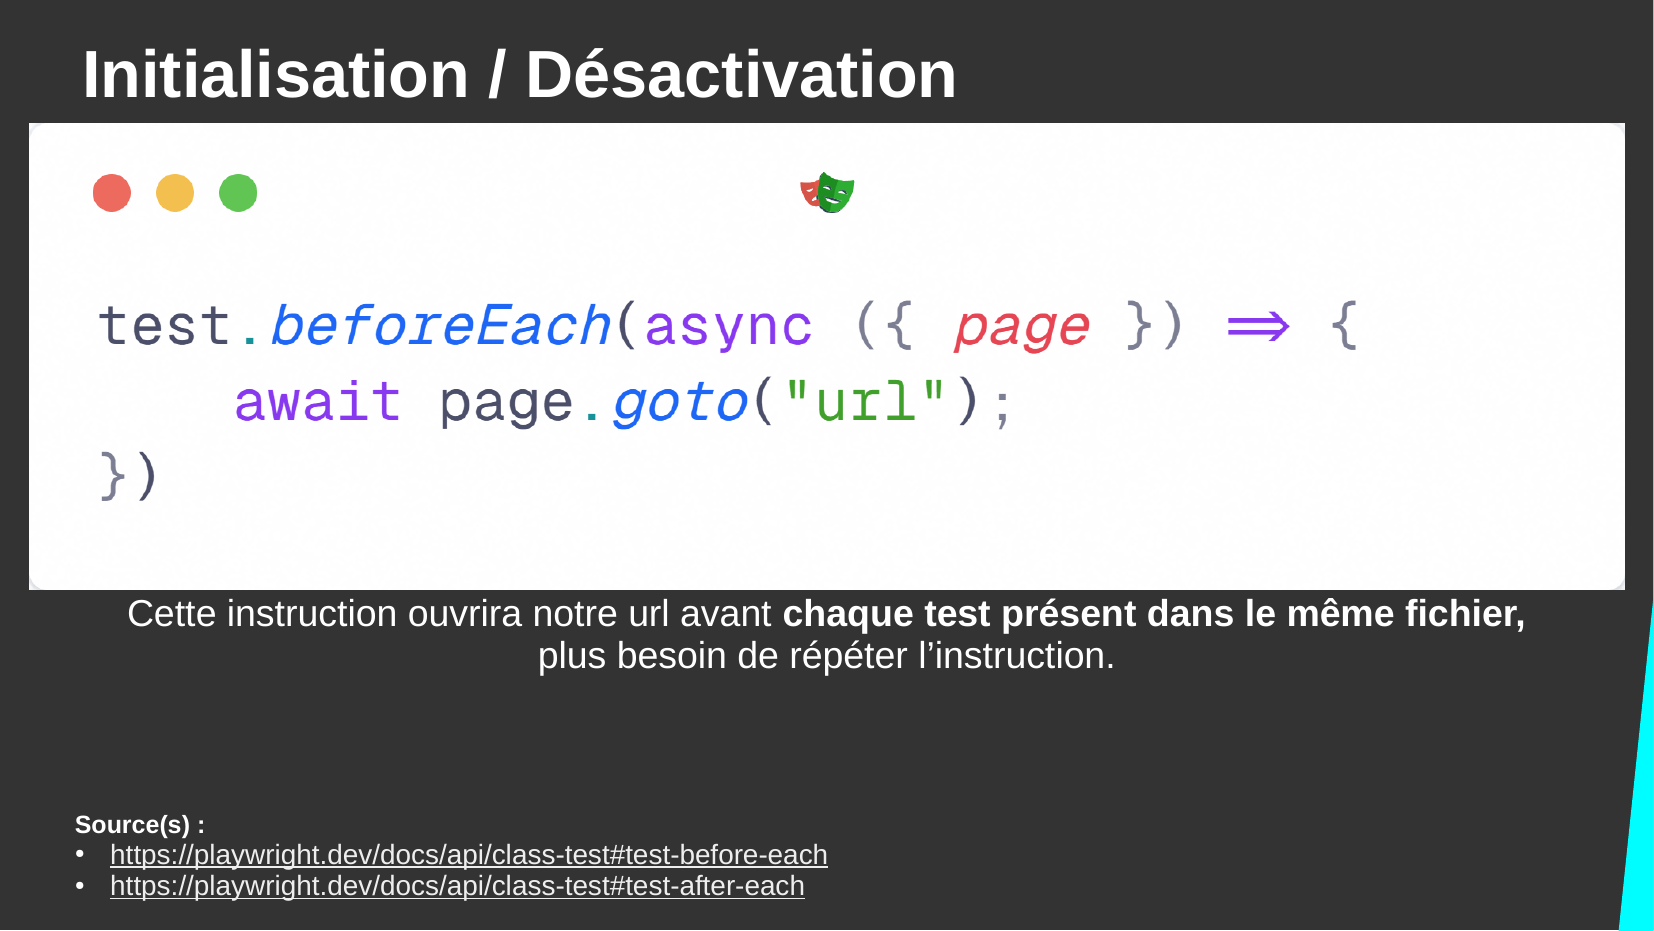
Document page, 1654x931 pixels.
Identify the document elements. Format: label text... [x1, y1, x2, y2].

text_box [1618, 591, 1654, 931]
title Initialisation / Désactivation [82, 37, 1004, 119]
picture [29, 123, 1625, 590]
text_box Cette instruction ouvrira notre url avant chaque test présent dans le même fichier, plus besoin de répéter l’instruction. [94, 590, 1560, 684]
text_box Source(s) : https://playwright.dev/docs/api/class-test#test-before-each https://playwright.dev/docs/api/class-test#test-after-each [60, 803, 1546, 910]
